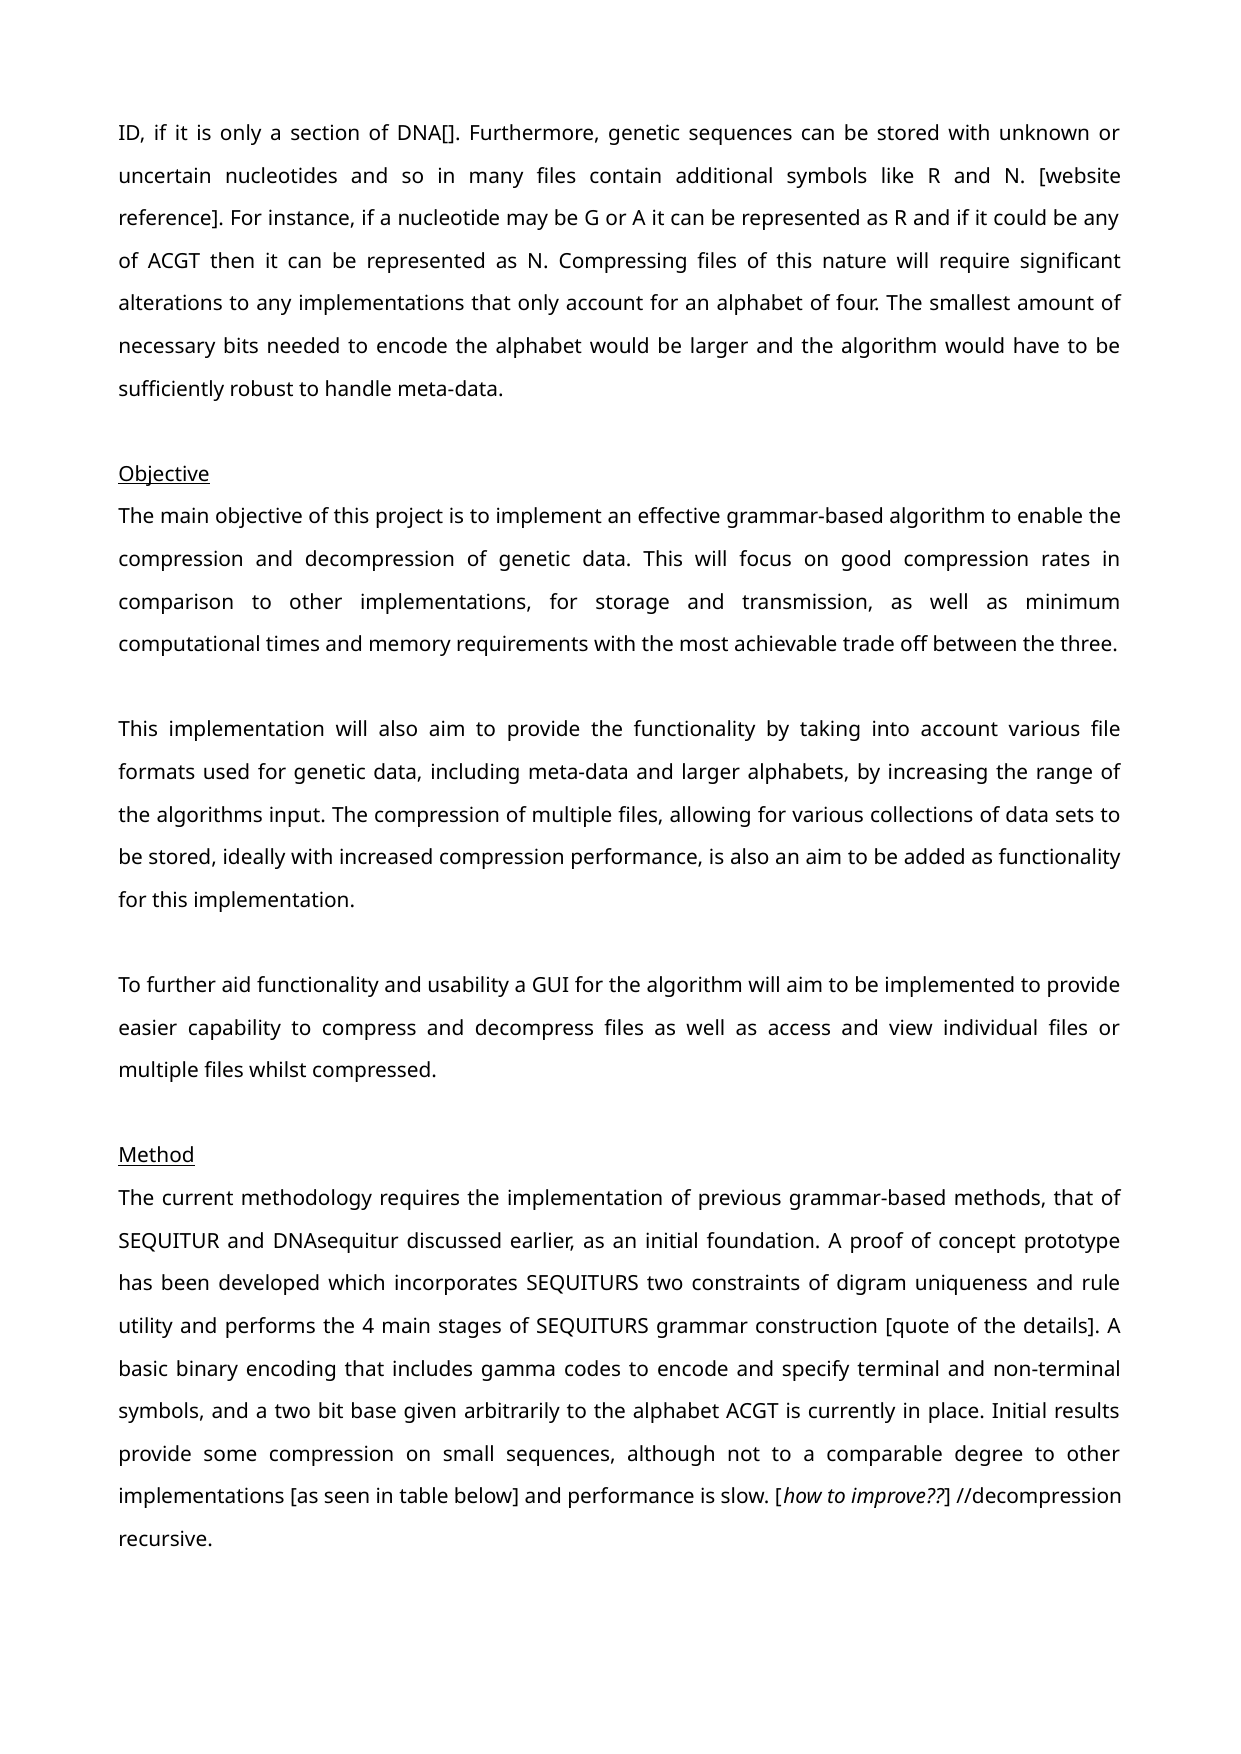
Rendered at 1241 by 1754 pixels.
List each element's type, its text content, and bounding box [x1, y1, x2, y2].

text The main objective of this project is to implement an effective grammar-based algorithm to enable the compression and decompression of genetic data. This will focus on good compression rates in comparison to other implementations, for storage and transmission, as well as minimum computational times and memory requirements with the most achievable trade off between the three. [118, 502, 1122, 658]
text Objective [118, 459, 1122, 487]
text ID, if it is only a section of DNA[]. Furthermore, genetic sequences can be stored with unknown or uncertain nucleotides and so in many files contain additional symbols like R and N. [website reference]. For instance, if a nucleotide may be G or A it can be represented as R and if it could be any of ACGT then it can be represented as N. Compressing files of this nature will require significant alterations to any implementations that only account for an alphabet of four. The smallest amount of necessary bits needed to encode the alphabet would be larger and the algorithm would have to be sufficiently robust to handle meta-data. [118, 118, 1122, 402]
text Method [118, 1141, 1122, 1169]
text The current methodology requires the implementation of previous grammar-based methods, that of SEQUITUR and DNAsequitur discussed earlier, as an initial foundation. A proof of concept prototype has been developed which incorporates SEQUITURS two constraints of digram uniqueness and rule utility and performs the 4 main stages of SEQUITURS grammar construction [quote of the details]. A basic binary encoding that includes gamma codes to encode and specify terminal and non-terminal symbols, and a two bit base given arbitrarily to the alphabet ACGT is currently in place. Initial results provide some compression on small sequences, although not to a comparable degree to other implementations [as seen in table below] and performance is slow. [how to improve??] //decompression recursive. [118, 1183, 1122, 1552]
text This implementation will also aim to provide the functionality by taking into account various file formats used for genetic data, including meta-data and larger alphabets, by increasing the range of the algorithms input. The compression of multiple files, allowing for various collections of data sets to be stored, ideally with increased compression performance, is also an aim to be added as functionality for this implementation. [118, 714, 1122, 913]
text To further aid functionality and usability a GUI for the algorithm will aim to be implemented to provide easier capability to compress and decompress files as well as access and view individual files or multiple files whilst compressed. [118, 970, 1122, 1084]
